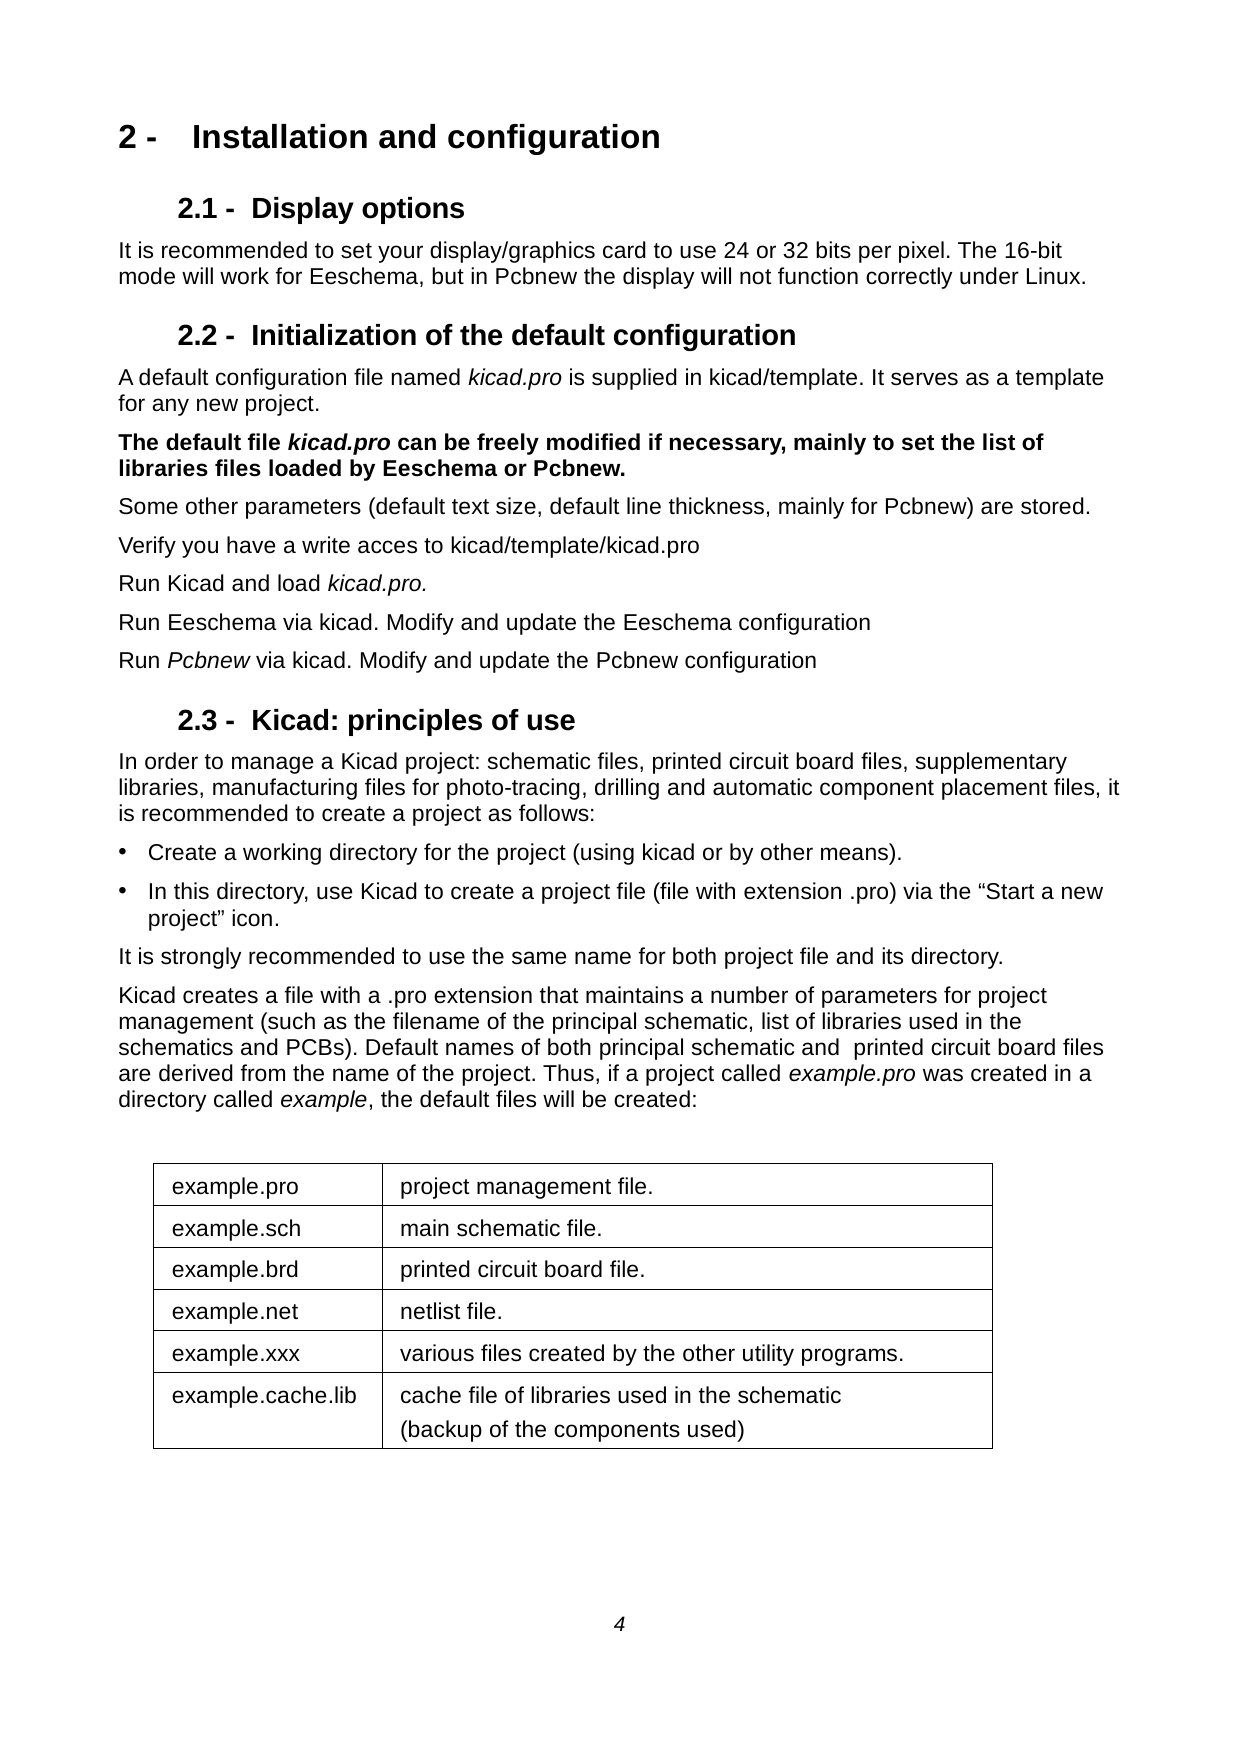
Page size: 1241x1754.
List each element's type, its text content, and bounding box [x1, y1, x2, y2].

text Kicad creates a file with a .pro extension that maintains a number of parameters for project management (such as the filename of the principal schematic, list of libraries used in the schematics and PCBs). Default names of both principal schematic and printed circuit board files are derived from the name of the project. Thus, if a project called example.pro was created in a directory called example, the default files will be created: [118, 982, 1122, 1112]
table_cell netlist file. [383, 1290, 992, 1330]
table_cell example.brd [154, 1248, 382, 1289]
table_cell example.xxx [154, 1331, 382, 1372]
text Run Eeschema via kicad. Modify and update the Eeschema configuration [118, 609, 1122, 635]
table_cell cache file of libraries used in the schematic (backup of the components used) [383, 1373, 992, 1448]
table_header example.pro [154, 1164, 382, 1205]
text Run Pcbnew via kicad. Modify and update the Pcbnew configuration [118, 648, 1122, 674]
text A default configuration file named kicad.pro is supplied in kicad/template. It serves as a template for any new project. [118, 364, 1122, 416]
table_cell example.net [154, 1290, 382, 1330]
table_cell printed circuit board file. [383, 1248, 992, 1289]
table_cell example.sch [154, 1206, 382, 1247]
text Some other parameters (default text size, default line thickness, mainly for Pcbnew) are stored. [118, 493, 1122, 519]
subtitle Installation and configuration [118, 118, 1122, 156]
text It is recommended to set your display/graphics card to use 24 or 32 bits per pixel. The 16-bit mode will work for Eeschema, but in Pcbnew the display will not function correctly under Linux. [118, 237, 1122, 289]
subtitle Kicad: principles of use [177, 704, 1122, 736]
text Run Kicad and load kicad.pro. [118, 571, 1122, 597]
list In this directory, use Kicad to create a project file (file with extension .pro) via the “Start a new project” icon. [118, 878, 1122, 931]
text The default file kicad.pro can be freely modified if necessary, mainly to set the list of libraries files loaded by Eeschema or Pcbnew. [118, 429, 1122, 481]
list Create a working directory for the project (using kicad or by other means). [118, 839, 1122, 866]
subtitle Initialization of the default configuration [177, 319, 1122, 352]
text It is strongly recommended to use the same name for both project file and its directory. [118, 943, 1122, 969]
table_cell main schematic file. [383, 1206, 992, 1247]
table_cell example.cache.lib [154, 1373, 382, 1448]
text In order to manage a Kicad project: schematic files, printed circuit board files, supplementary libraries, manufacturing files for photo-tracing, drilling and automatic component placement files, it is recommended to create a project as follows: [118, 749, 1122, 827]
subtitle Display options [177, 192, 1122, 225]
table_header project management file. [383, 1164, 992, 1205]
table_cell various files created by the other utility programs. [383, 1331, 992, 1372]
text Verify you have a write acces to kicad/template/kicad.pro [118, 532, 1122, 558]
